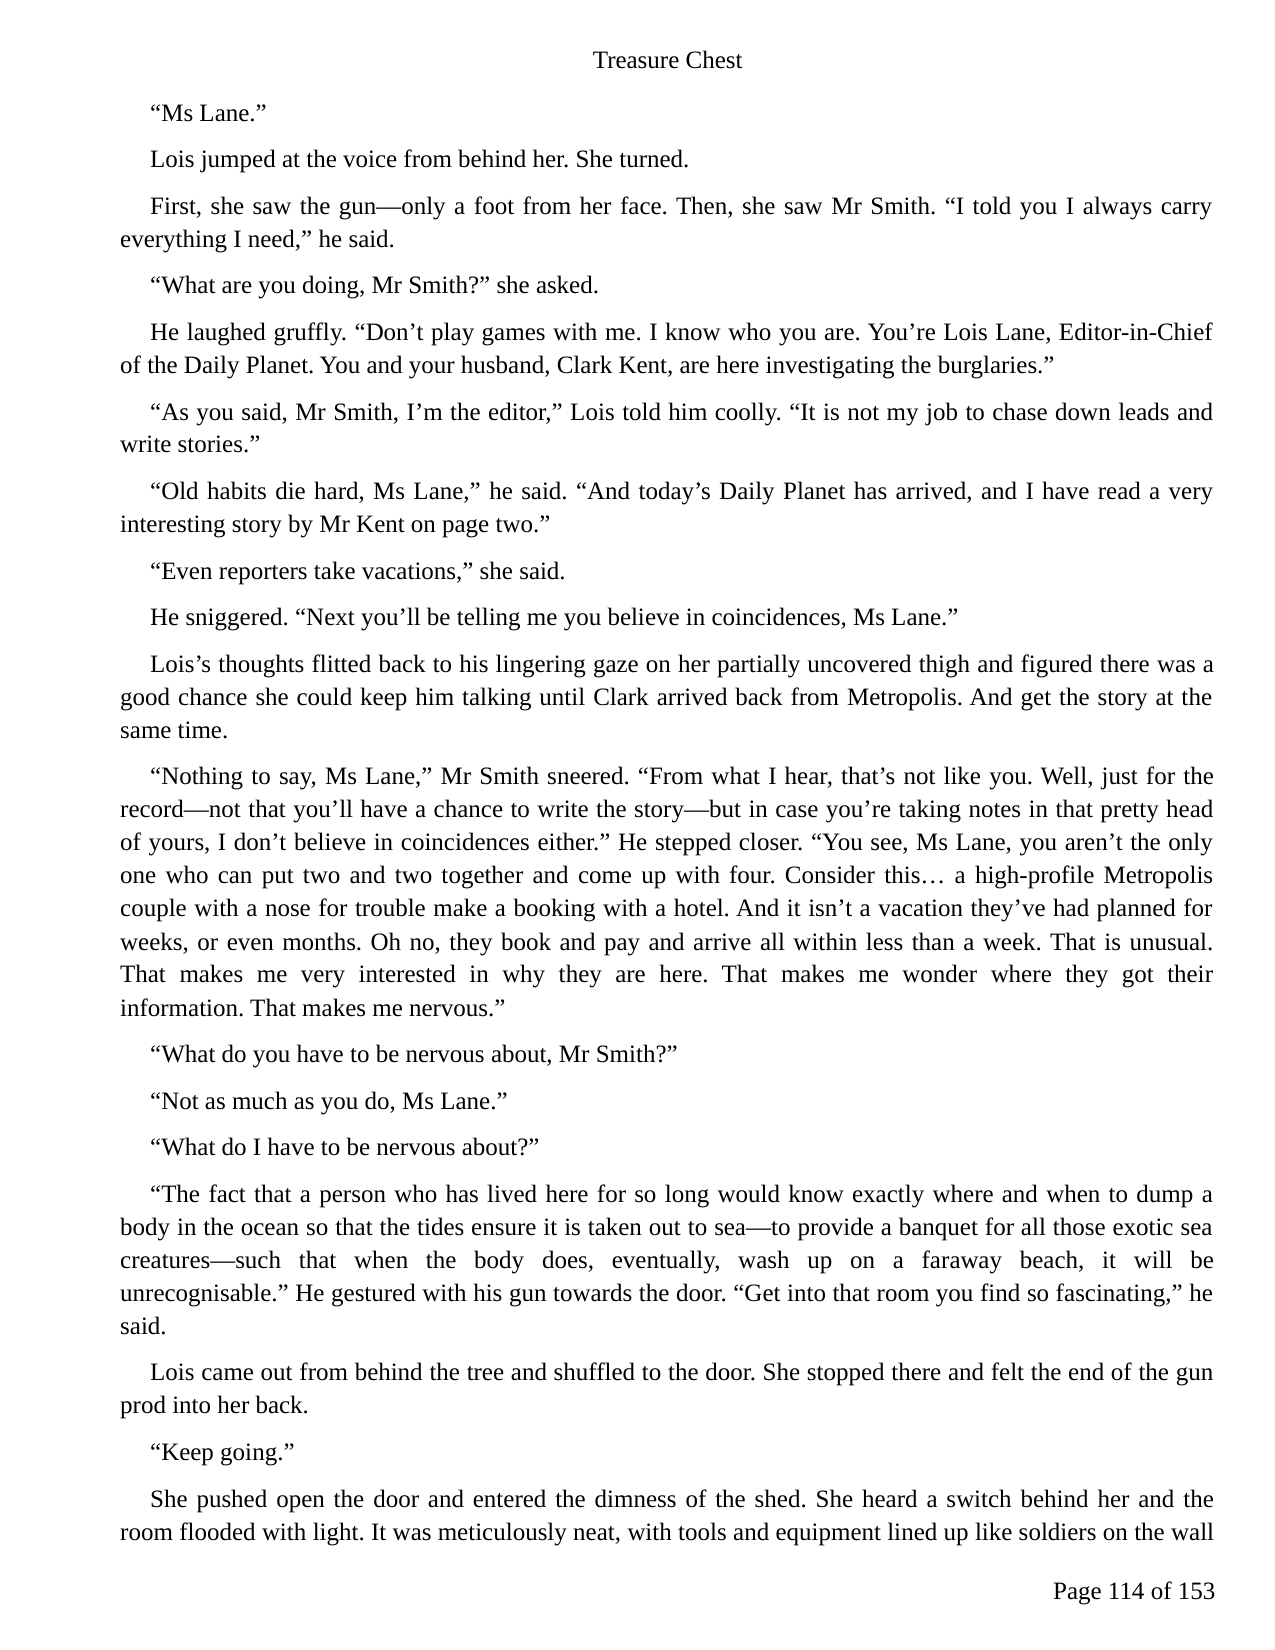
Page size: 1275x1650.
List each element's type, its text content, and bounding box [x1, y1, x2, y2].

text “Not as much as you do, Ms Lane.” [120, 1086, 1215, 1114]
text “What do I have to be nervous about?” [120, 1132, 1215, 1161]
text She pushed open the door and entered the dimness of the shed. She heard a switch behind her and the room flooded with light. It was meticulously neat, with tools and equipment lined up like soldiers on the wall [120, 1484, 1215, 1545]
text Lois jumped at the voice from behind her. She turned. [120, 144, 1215, 173]
text “Nothing to say, Ms Lane,” Mr Smith sneered. “From what I hear, that’s not like you. Well, just for the record—not that you’ll have a chance to write the story—but in case you’re taking notes in that pretty head of yours, I don’t believe in coincidences either.” He stepped closer. “You see, Ms Lane, you aren’t the only one who can put two and two together and come up with four. Consider this… a high-profile Metropolis couple with a nose for trouble make a booking with a hotel. And it isn’t a vacation they’ve had planned for weeks, or even months. Oh no, they book and pay and arrive all within less than a week. That is unusual. That makes me very interested in why they are here. That makes me wonder where they got their information. That makes me nervous.” [120, 761, 1215, 1021]
text “Keep going.” [120, 1437, 1215, 1466]
text “As you said, Mr Smith, I’m the editor,” Lois told him coolly. “It is not my job to chase down leads and write stories.” [120, 397, 1215, 458]
text Lois’s thoughts flitted back to his lingering gaze on her partially uncovered thigh and figured there was a good chance she could keep him talking until Clark arrived back from Metropolis. And get the story at the same time. [120, 649, 1215, 744]
text “Ms Lane.” [120, 98, 1215, 126]
text “The fact that a person who has lived here for so long would know exactly where and when to dump a body in the ocean so that the tides ensure it is taken out to sea—to provide a banquet for all those exotic sea creatures—such that when the body does, eventually, wash up on a faraway beach, it will be unrecognisable.” He gestured with his gun towards the door. “Get into that room you find so fascinating,” he said. [120, 1179, 1215, 1340]
text “What are you doing, Mr Smith?” she asked. [120, 270, 1215, 299]
text First, she saw the gun—only a foot from her face. Then, she saw Mr Smith. “I told you I always carry everything I need,” he said. [120, 191, 1215, 253]
text “What do you have to be nervous about, Mr Smith?” [120, 1039, 1215, 1068]
text Lois came out from behind the tree and shuffled to the door. She stopped there and felt the end of the gun prod into her back. [120, 1357, 1215, 1419]
text “Old habits die hard, Ms Lane,” he said. “And today’s Daily Planet has arrived, and I have read a very interesting story by Mr Kent on page two.” [120, 476, 1215, 538]
text “Even reporters take vacations,” she said. [120, 556, 1215, 584]
text He laughed gruffly. “Don’t play games with me. I know who you are. You’re Lois Lane, Editor-in-Chief of the Daily Planet. You and your husband, Clark Kent, are here investigating the burglaries.” [120, 317, 1215, 379]
text He sniggered. “Next you’ll be telling me you believe in coincidences, Ms Lane.” [120, 602, 1215, 631]
